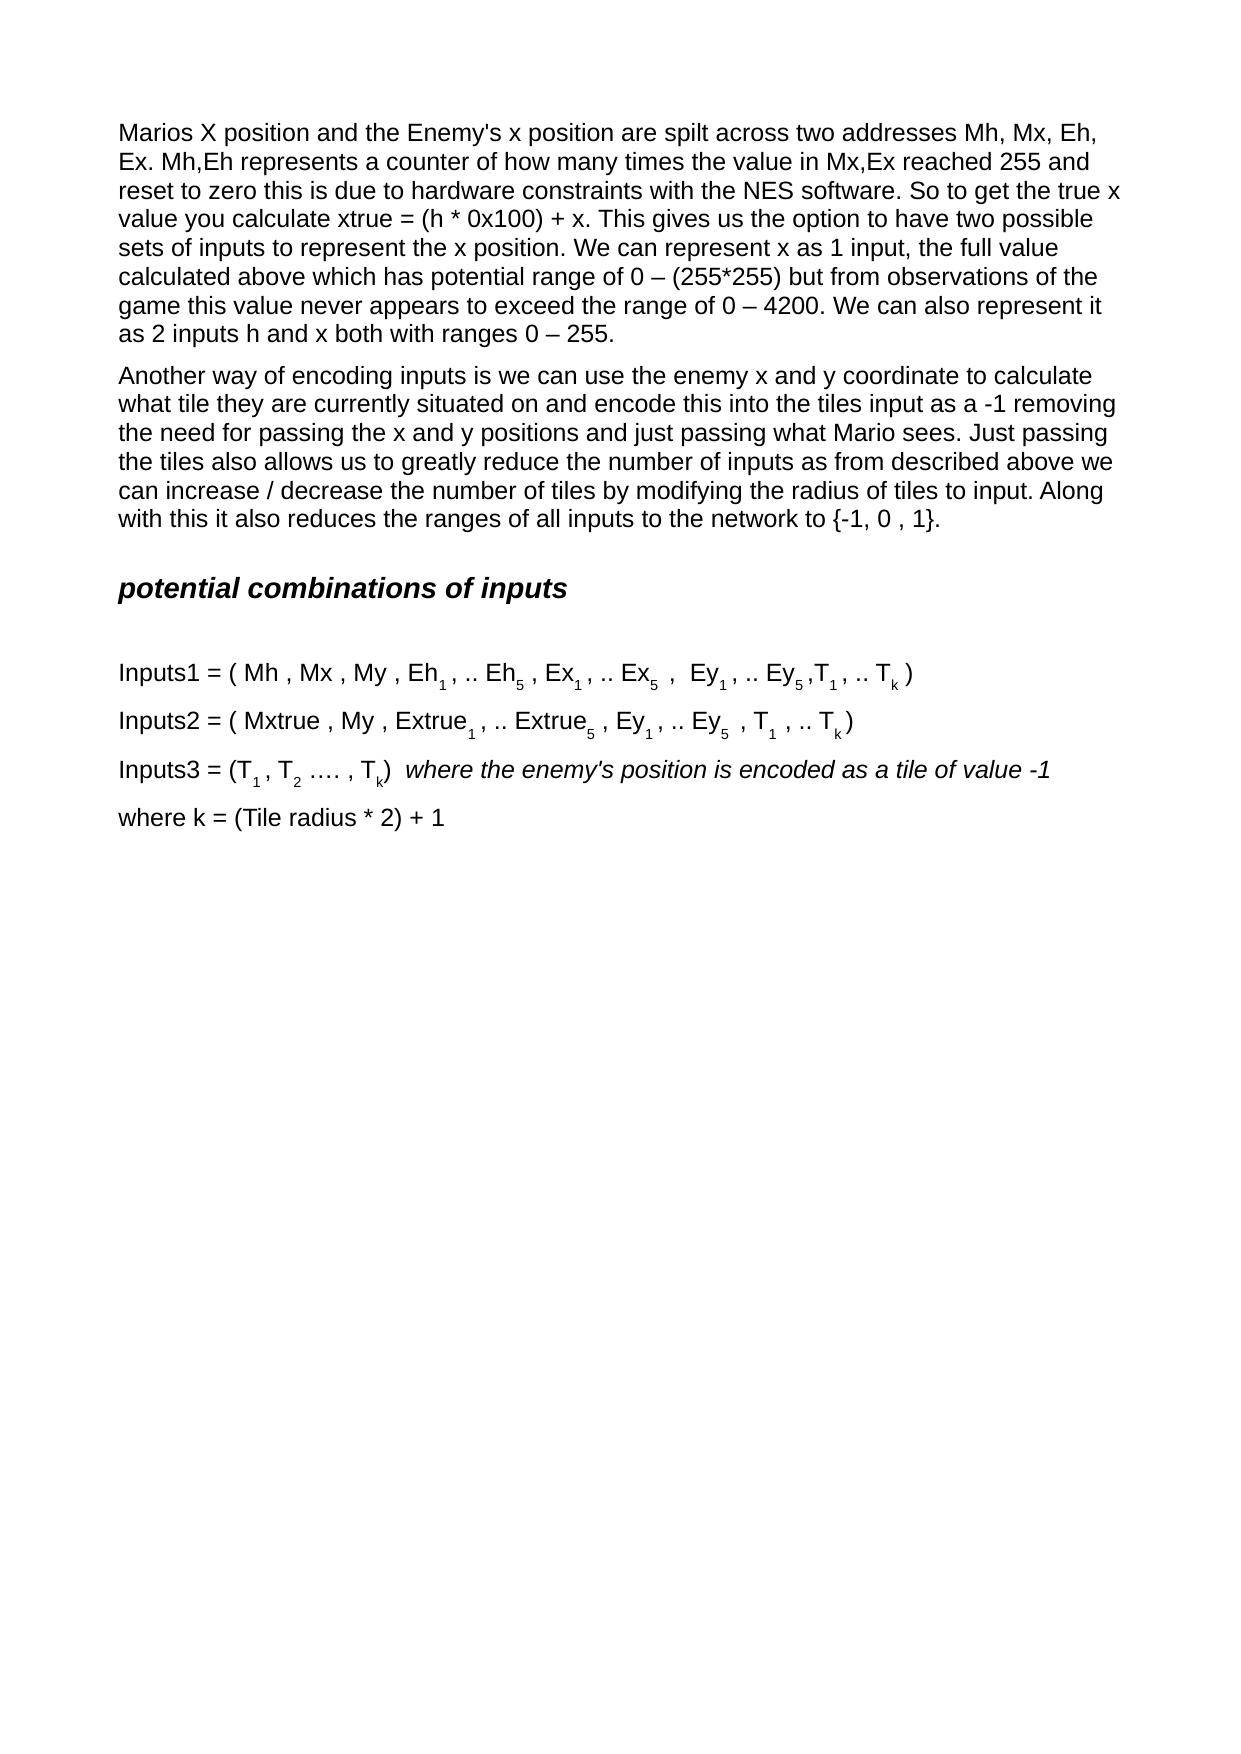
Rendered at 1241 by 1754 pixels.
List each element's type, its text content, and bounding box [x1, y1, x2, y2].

text Marios X position and the Enemy's x position are spilt across two addresses Mh, Mx, Eh, Ex. Mh,Eh represents a counter of how many times the value in Mx,Ex reached 255 and reset to zero this is due to hardware constraints with the NES software. So to get the true x value you calculate xtrue = (h * 0x100) + x. This gives us the option to have two possible sets of inputs to represent the x position. We can represent x as 1 input, the full value calculated above which has potential range of 0 – (255*255) but from observations of the game this value never appears to exceed the range of 0 – 4200. We can also represent it as 2 inputs h and x both with ranges 0 – 255. [118, 118, 1122, 348]
text Inputs2 = ( Mxtrue , My , Extrue1 , .. Extrue5 , Ey1 , .. Ey5 , T1 , .. Tk ) [118, 706, 1122, 742]
text Inputs3 = (T1 , T2 …. , Tk) where the enemy's position is encoded as a tile of value -1 [118, 755, 1122, 791]
text where k = (Tile radius * 2) + 1 [118, 803, 1122, 832]
subtitle potential combinations of inputs [118, 571, 1122, 604]
text Inputs1 = ( Mh , Mx , My , Eh1 , .. Eh5 , Ex1 , .. Ex5 , Ey1 , .. Ey5 ,T1 , .. Tk ) [118, 658, 1122, 694]
text Another way of encoding inputs is we can use the enemy x and y coordinate to calculate what tile they are currently situated on and encode this into the tiles input as a -1 removing the need for passing the x and y positions and just passing what Mario sees. Just passing the tiles also allows us to greatly reduce the number of inputs as from described above we can increase / decrease the number of tiles by modifying the radius of tiles to input. Along with this it also reduces the ranges of all inputs to the network to {-1, 0 , 1}. [118, 361, 1122, 533]
